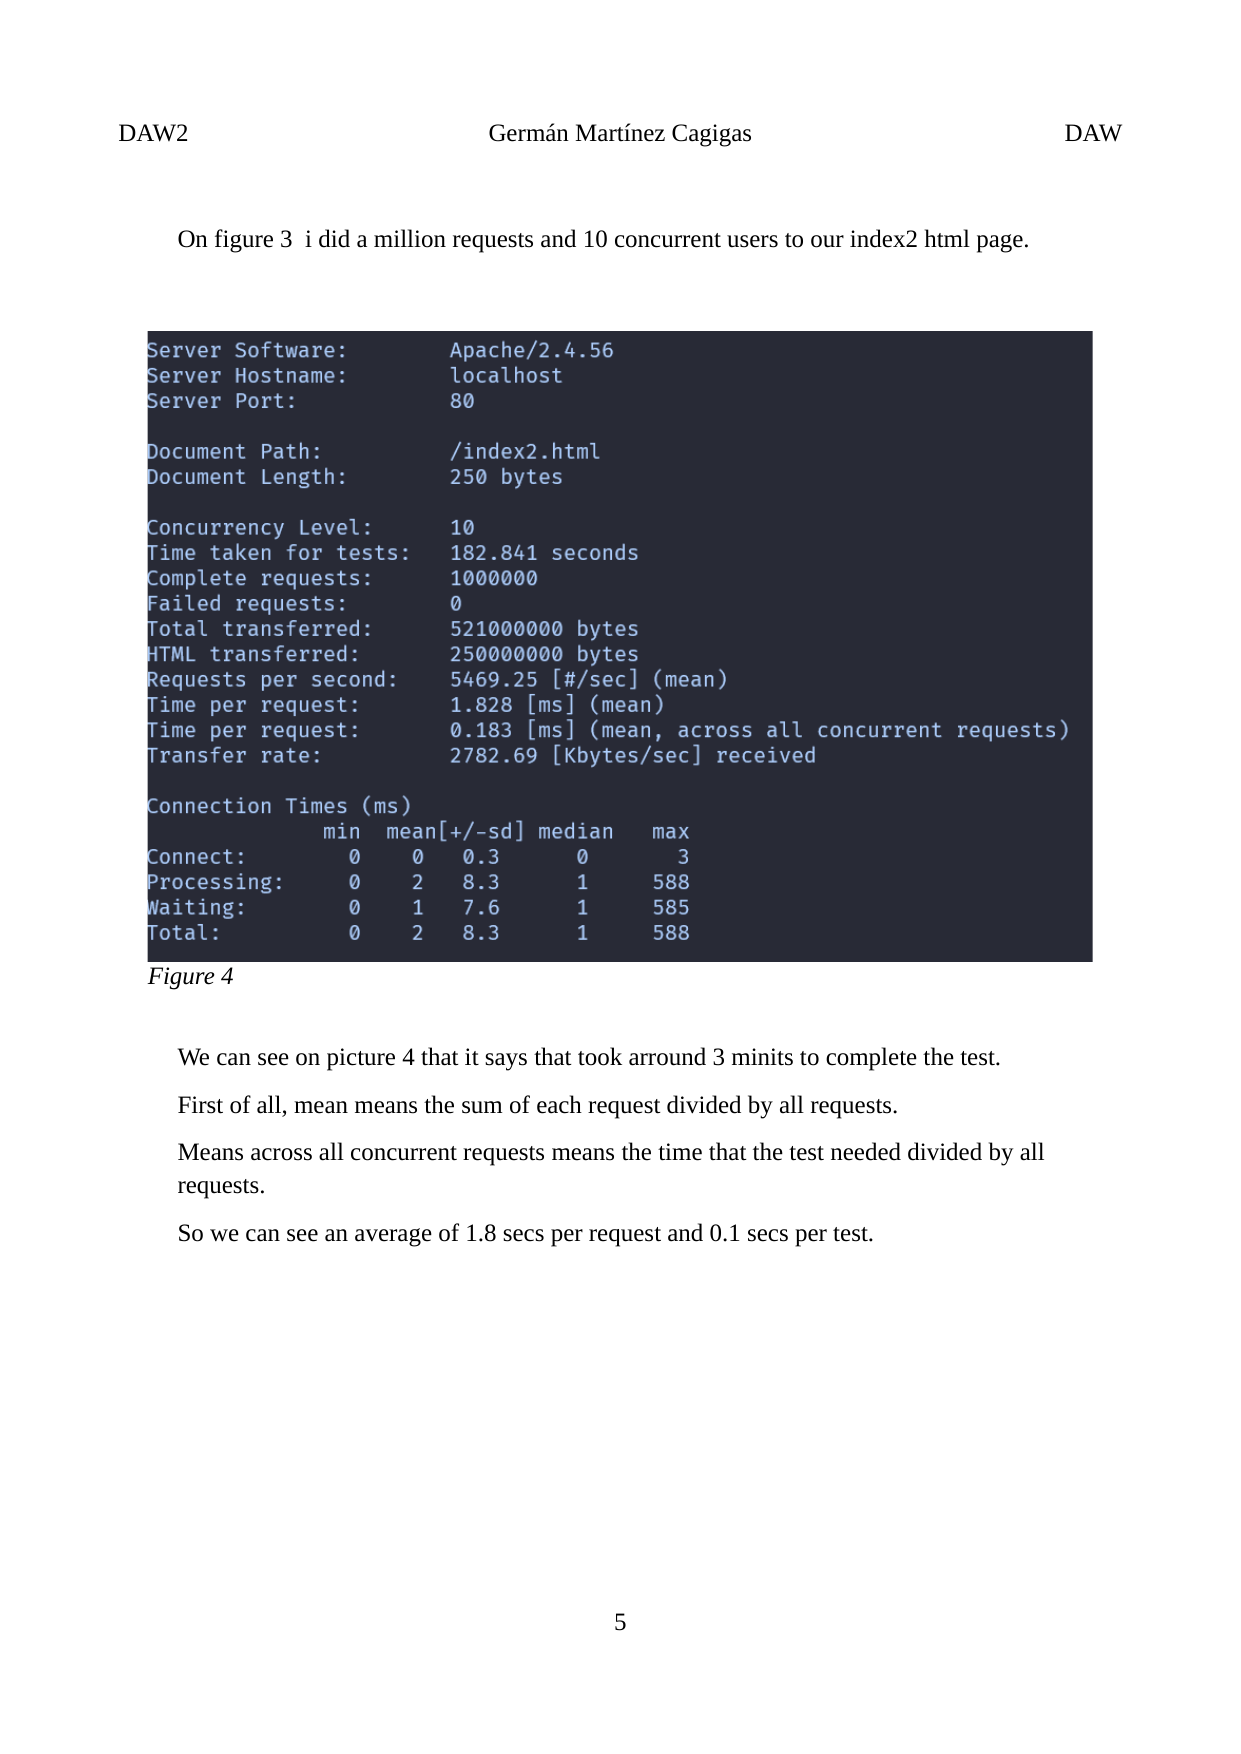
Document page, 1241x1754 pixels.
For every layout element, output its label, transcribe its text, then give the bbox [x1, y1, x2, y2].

text First of all, mean means the sum of each request divided by all requests. [177, 1090, 1122, 1118]
text On figure 3 i did a million requests and 10 concurrent users to our index2 html page. [177, 224, 1122, 253]
text We can see on picture 4 that it says that took arround 3 minits to complete the test. [177, 1042, 1122, 1071]
text So we can see an average of 1.8 secs per request and 0.1 secs per test. [177, 1218, 1122, 1247]
text Means across all concurrent requests means the time that the test needed divided by all requests. [177, 1137, 1122, 1199]
text Figure 4 [148, 962, 1093, 990]
picture [147, 331, 1093, 962]
